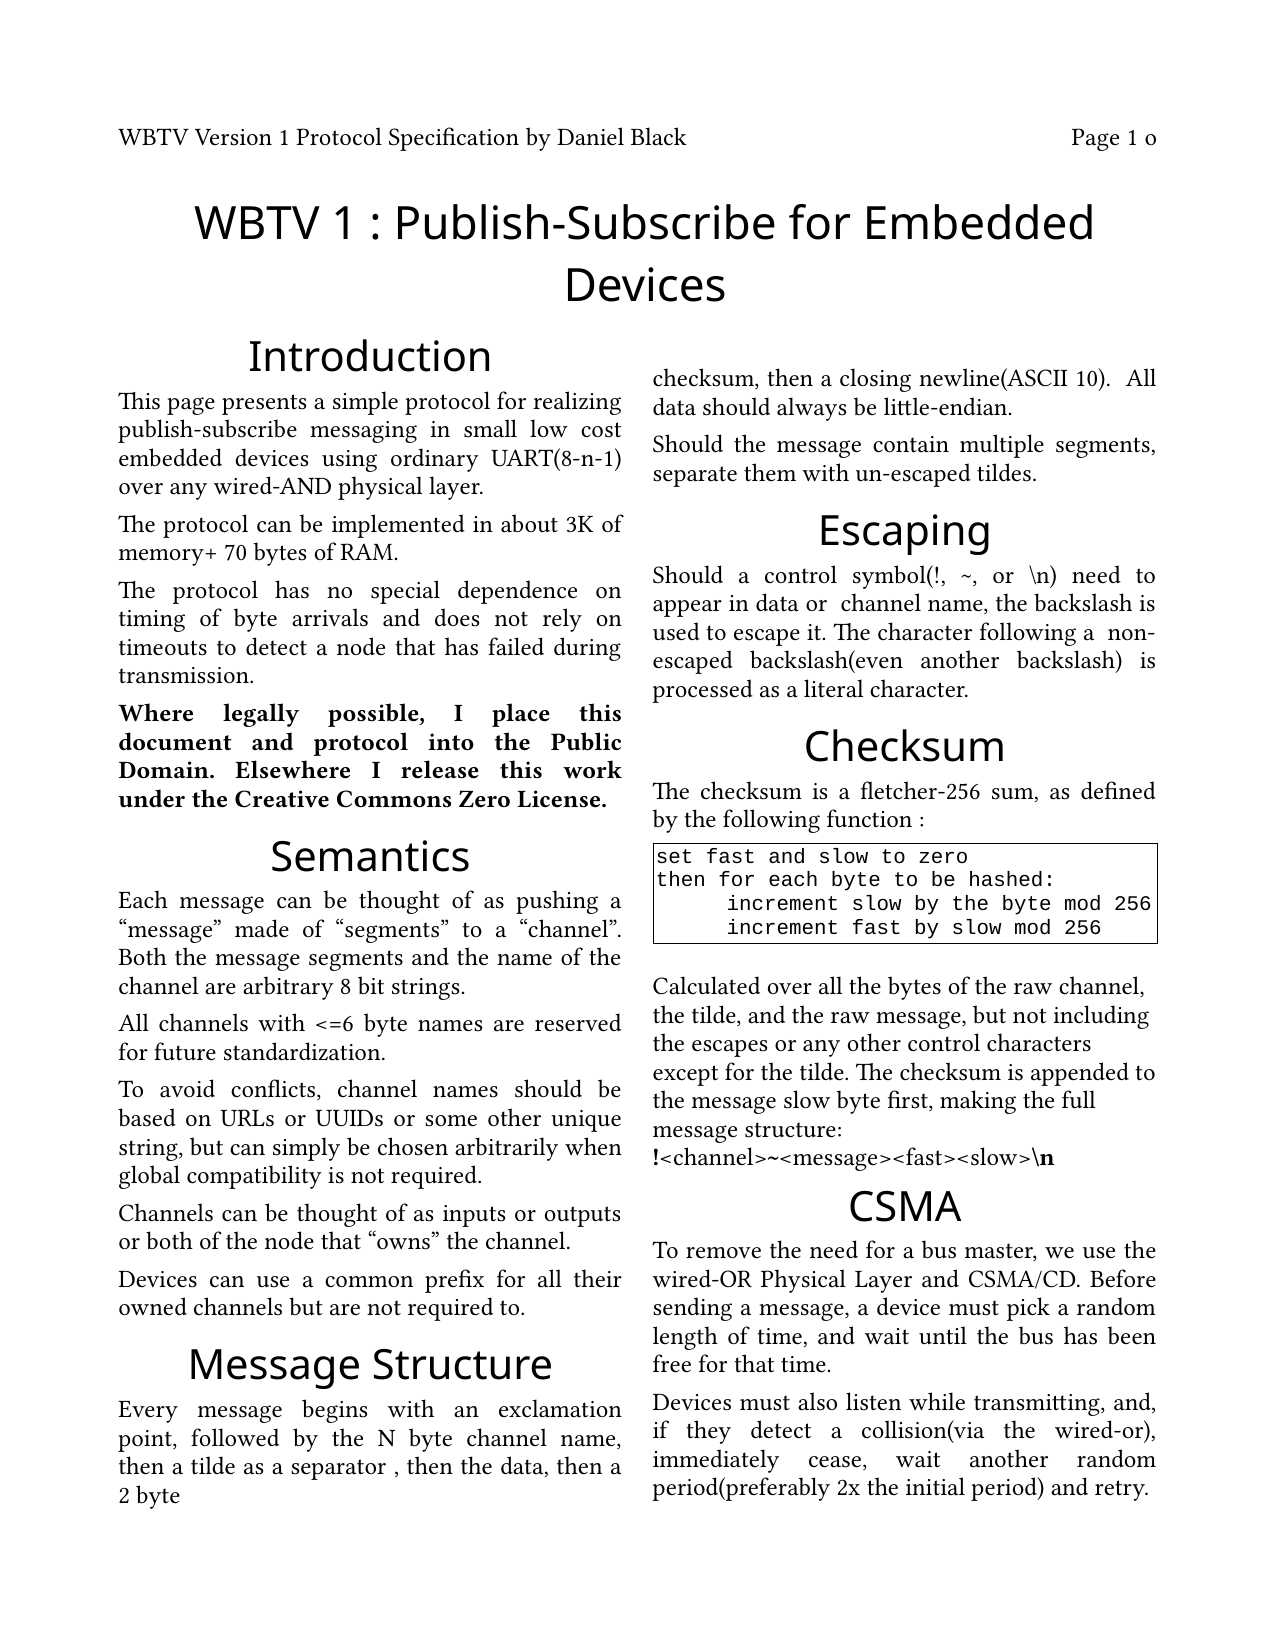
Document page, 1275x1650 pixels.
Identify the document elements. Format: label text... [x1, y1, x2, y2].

subtitle Escaping [652, 501, 1157, 558]
text increment slow by the byte mod 256 [654, 890, 1157, 914]
text All channels with <=6 byte names are reserved for future standardization. [118, 1009, 622, 1067]
text Devices must also listen while transmitting, and, if they detect a collision(via the wired-or), immediately cease, wait another random period(preferably 2x the initial period) and retry. [652, 1388, 1157, 1502]
subtitle CSMA [652, 1176, 1157, 1233]
text To avoid conflicts, channel names should be based on URLs or UUIDs or some other unique string, but can simply be chosen arbitrarily when global compatibility is not required. [118, 1076, 622, 1190]
text The protocol has no special dependence on timing of byte arrivals and does not rely on timeouts to detect a node that has failed during transmission. [118, 576, 622, 690]
text checksum, then a closing newline(ASCII 10). All data should always be little-endian. [652, 364, 1157, 421]
text increment fast by slow mod 256 [654, 914, 1157, 943]
text The protocol can be implemented in about 3K of memory+ 70 bytes of RAM. [118, 510, 622, 567]
text Channels can be thought of as inputs or outputs or both of the node that “owns” the channel. [118, 1199, 622, 1256]
text The checksum is a fletcher-256 sum, as defined by the following function : [652, 777, 1157, 834]
subtitle Checksum [652, 717, 1157, 774]
text !<channel>~<message><fast><slow>\n [652, 1143, 1157, 1172]
text Should the message contain multiple segments, separate them with un-escaped tildes. [652, 430, 1157, 487]
text Devices can use a common prefix for all their owned channels but are not required to. [118, 1265, 622, 1322]
text This page presents a simple protocol for realizing publish-subscribe messaging in small low cost embedded devices using ordinary UART(8-n-1) over any wired-AND physical layer. [118, 387, 622, 501]
subtitle Semantics [118, 827, 622, 883]
text then for each byte to be hashed: [654, 866, 1157, 890]
text Should a control symbol(!, ~, or \n) need to appear in data or channel name, the backslash is used to escape it. The character following a non-escaped backslash(even another backslash) is processed as a literal character. [652, 561, 1157, 703]
text Each message can be thought of as pushing a “message” made of “segments” to a “channel”. Both the message segments and the name of the channel are arbitrary 8 bit strings. [118, 886, 622, 1001]
text Calculated over all the bytes of the raw channel, the tilde, and the raw message, but not including the escapes or any other control characters except for the tilde. The checksum is appended to the message slow byte first, making the full message structure: [652, 972, 1157, 1143]
text To remove the need for a bus master, we use the wired-OR Physical Layer and CSMA/CD. Before sending a message, a device must pick a random length of time, and wait until the bus has been free for that time. [652, 1236, 1157, 1379]
text set fast and slow to zero [654, 844, 1157, 866]
text Where legally possible, I place this document and protocol into the Public Domain. Elsewhere I release this work under the Creative Commons Zero License. [118, 699, 622, 813]
subtitle WBTV 1 : Publish-Subscribe for Embedded Devices [132, 190, 1158, 315]
subtitle Introduction [118, 276, 622, 384]
text Every message begins with an exclamation point, followed by the N byte channel name, then a tilde as a separator , then the data, then a 2 byte [118, 1395, 622, 1509]
subtitle Message Structure [118, 1335, 622, 1392]
